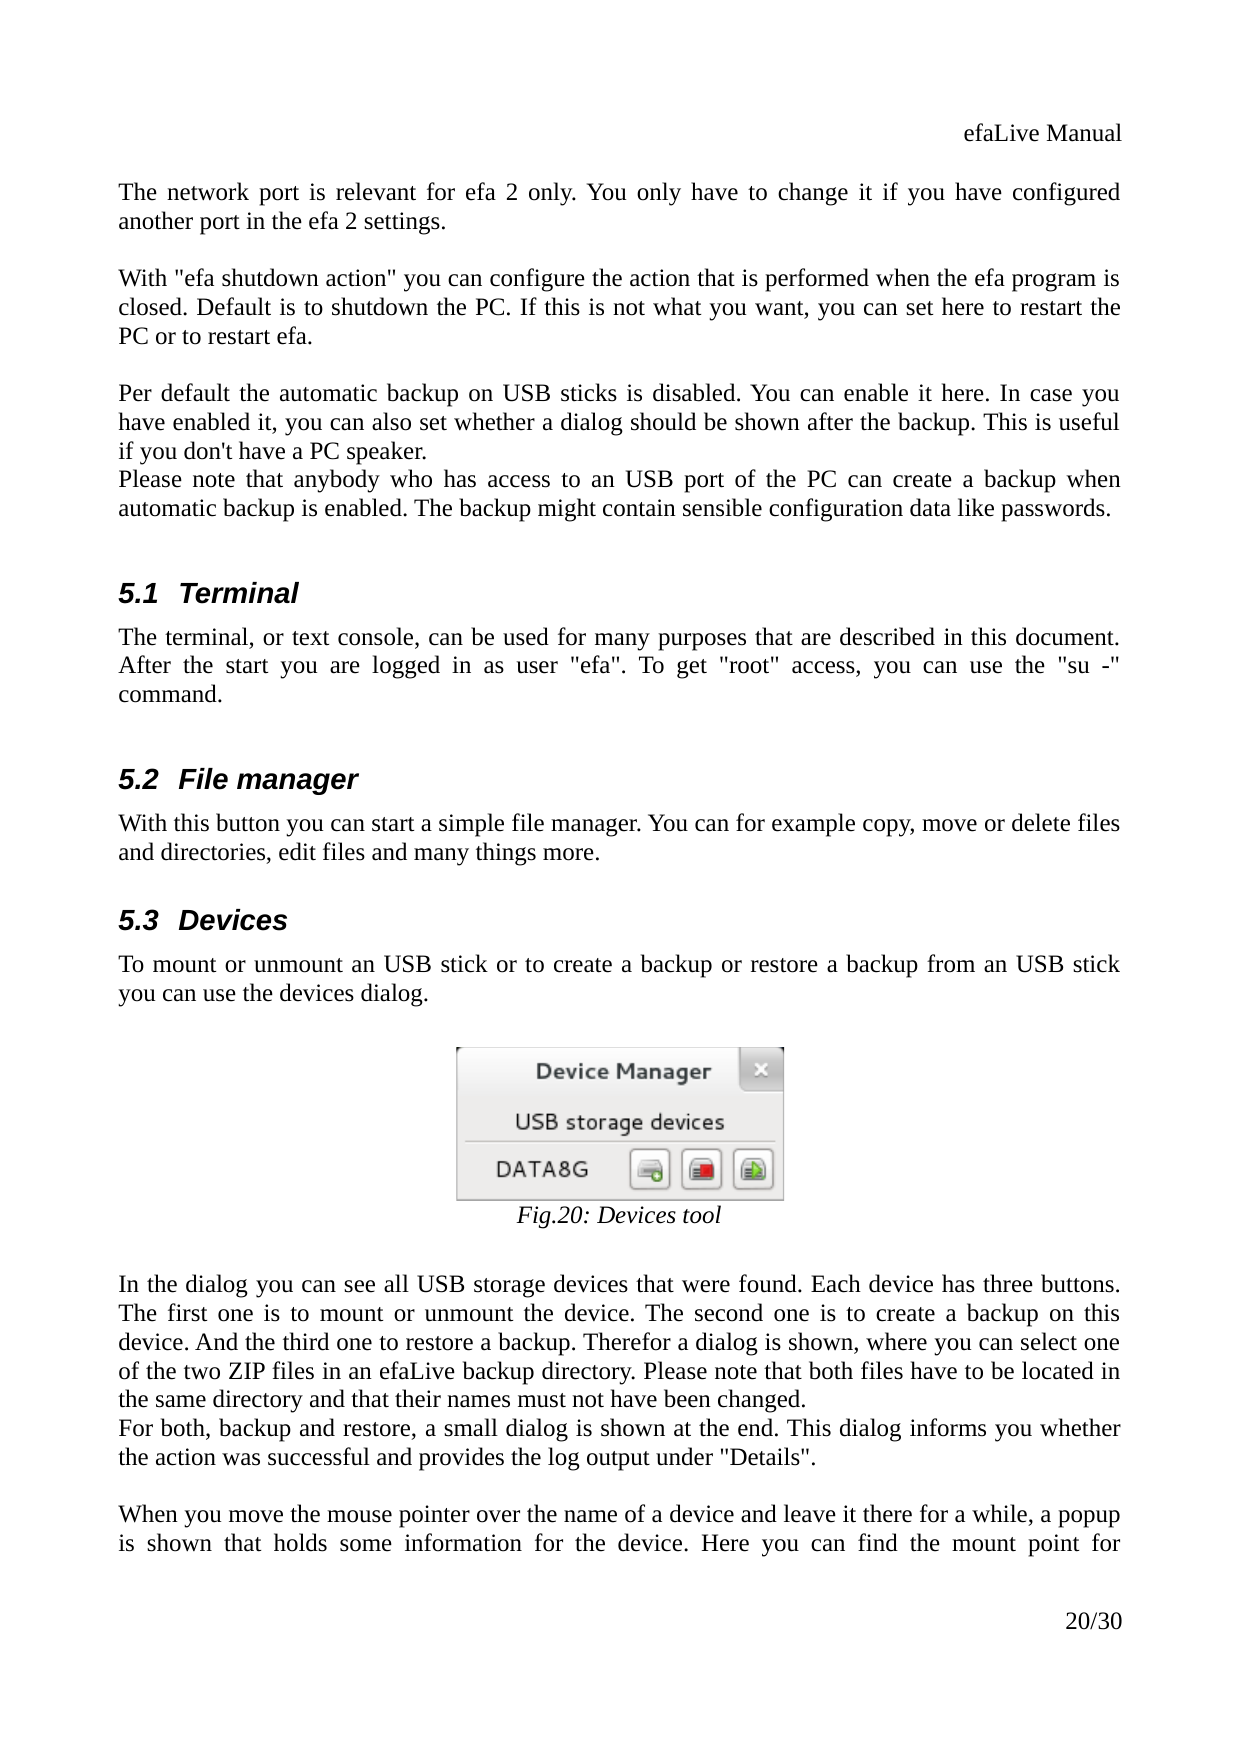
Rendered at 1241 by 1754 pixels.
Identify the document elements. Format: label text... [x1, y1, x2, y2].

subtitle Devices [118, 903, 1122, 936]
text Per default the automatic backup on USB sticks is disabled. You can enable it here. In case you have enabled it, you can also set whether a dialog should be shown after the backup. This is useful if you don't have a PC speaker. [118, 378, 1122, 464]
text Fig.20: Devices tool [373, 1201, 867, 1229]
text For both, backup and restore, a small dialog is shown at the end. This dialog informs you whether the action was successful and provides the log output under "Details". [118, 1413, 1122, 1471]
subtitle File manager [118, 762, 1122, 795]
text Please note that anybody who has access to an USB port of the PC can create a backup when automatic backup is enabled. The backup might contain sensible configuration data like passwords. [118, 464, 1122, 522]
text In the dialog you can see all USB storage devices that were found. Each device has three buttons. The first one is to mount or unmount the device. The second one is to create a backup on this device. And the third one to restore a backup. Therefor a dialog is shown, where you can select one of the two ZIP files in an efaLive backup directory. Please note that both files have to be located in the same directory and that their names must not have been changed. [118, 1269, 1122, 1413]
picture [456, 1047, 785, 1201]
text With "efa shutdown action" you can configure the action that is performed when the efa program is closed. Default is to shutdown the PC. If this is not what you want, you can set here to restart the PC or to restart efa. [118, 263, 1122, 349]
text When you move the mouse pointer over the name of a device and leave it there for a while, a popup is shown that holds some information for the device. Here you can find the mount point for [118, 1499, 1122, 1557]
text To mount or unmount an USB stick or to create a backup or restore a backup from an USB stick you can use the devices dialog. [118, 949, 1122, 1006]
text With this button you can start a simple file manager. You can for example copy, move or delete files and directories, edit files and many things more. [118, 808, 1122, 865]
subtitle Terminal [118, 576, 1122, 609]
text The network port is relevant for efa 2 only. You only have to change it if you have configured another port in the efa 2 settings. [118, 177, 1122, 234]
text The terminal, or text console, can be used for many purposes that are described in this document. After the start you are logged in as user "efa". To get "root" access, you can use the "su -" command. [118, 622, 1122, 708]
